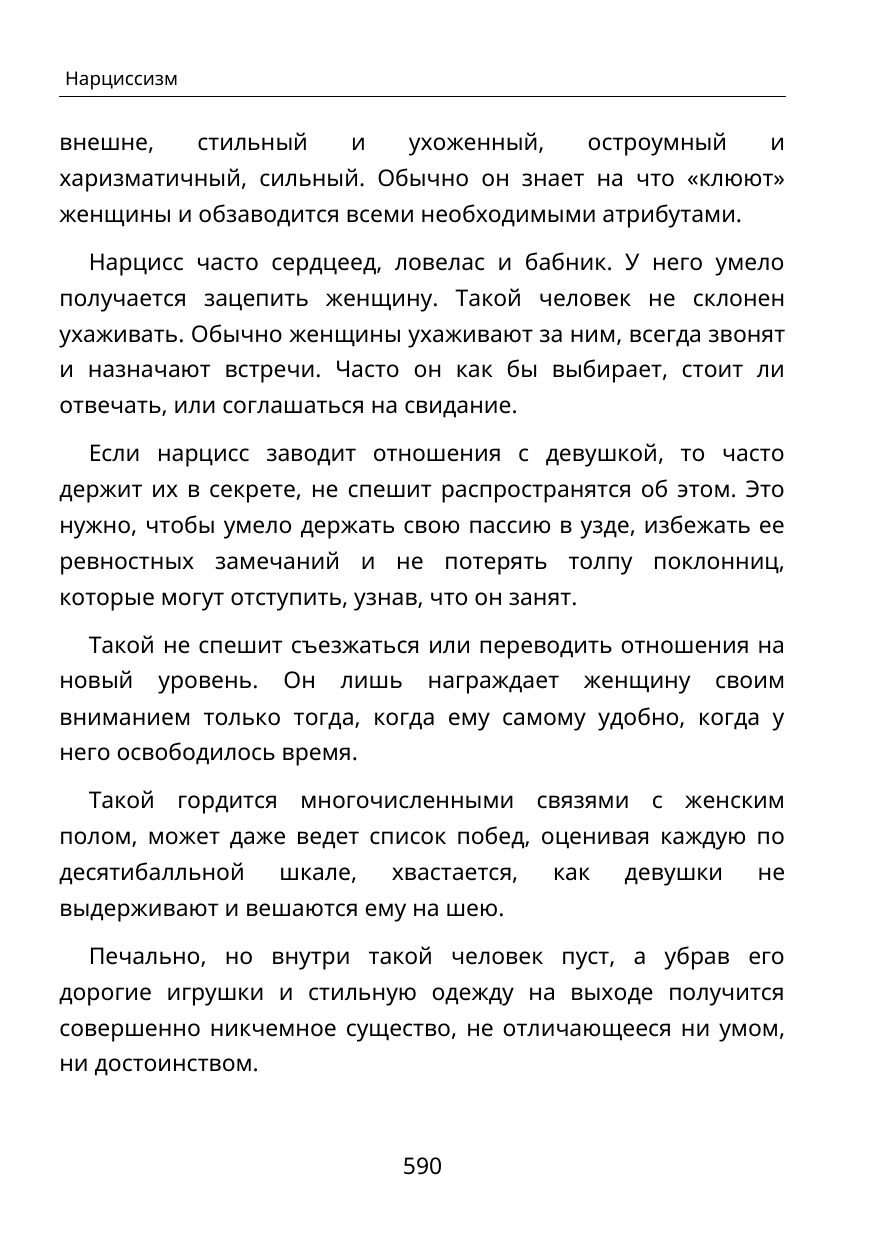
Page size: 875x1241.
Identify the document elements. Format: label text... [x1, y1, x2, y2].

text Такой не спешит съезжаться или переводить отношения на новый уровень. Он лишь награждает женщину своим вниманием только тогда, когда ему самому удобно, когда у него освободилось время. [59, 628, 786, 768]
text внешне, стильный и ухоженный, остроумный и харизматичный, сильный. Обычно он знает на что «клюют» женщины и обзаводится всеми необходимыми атрибутами. [59, 126, 786, 229]
text Такой гордится многочисленными связями с женским полом, может даже ведет список побед, оценивая каждую по десятибалльной шкале, хвастается, как девушки не выдерживают и вешаются ему на шею. [59, 784, 786, 923]
text Если нарцисс заводит отношения с девушкой, то часто держит их в секрете, не спешит распространятся об этом. Это нужно, чтобы умело держать свою пассию в узде, избежать ее ревностных замечаний и не потерять толпу поклонниц, которые могут отступить, узнав, что он занят. [59, 437, 786, 612]
text Нарцисс часто сердцеед, ловелас и бабник. У него умело получается зацепить женщину. Такой человек не склонен ухаживать. Обычно женщины ухаживают за ним, всегда звонят и назначают встречи. Часто он как бы выбирает, стоит ли отвечать, или соглашаться на свидание. [59, 246, 786, 421]
text Печально, но внутри такой человек пуст, а убрав его дорогие игрушки и стильную одежду на выходе получится совершенно никчемное существо, не отличающееся ни умом, ни достоинством. [59, 939, 786, 1079]
